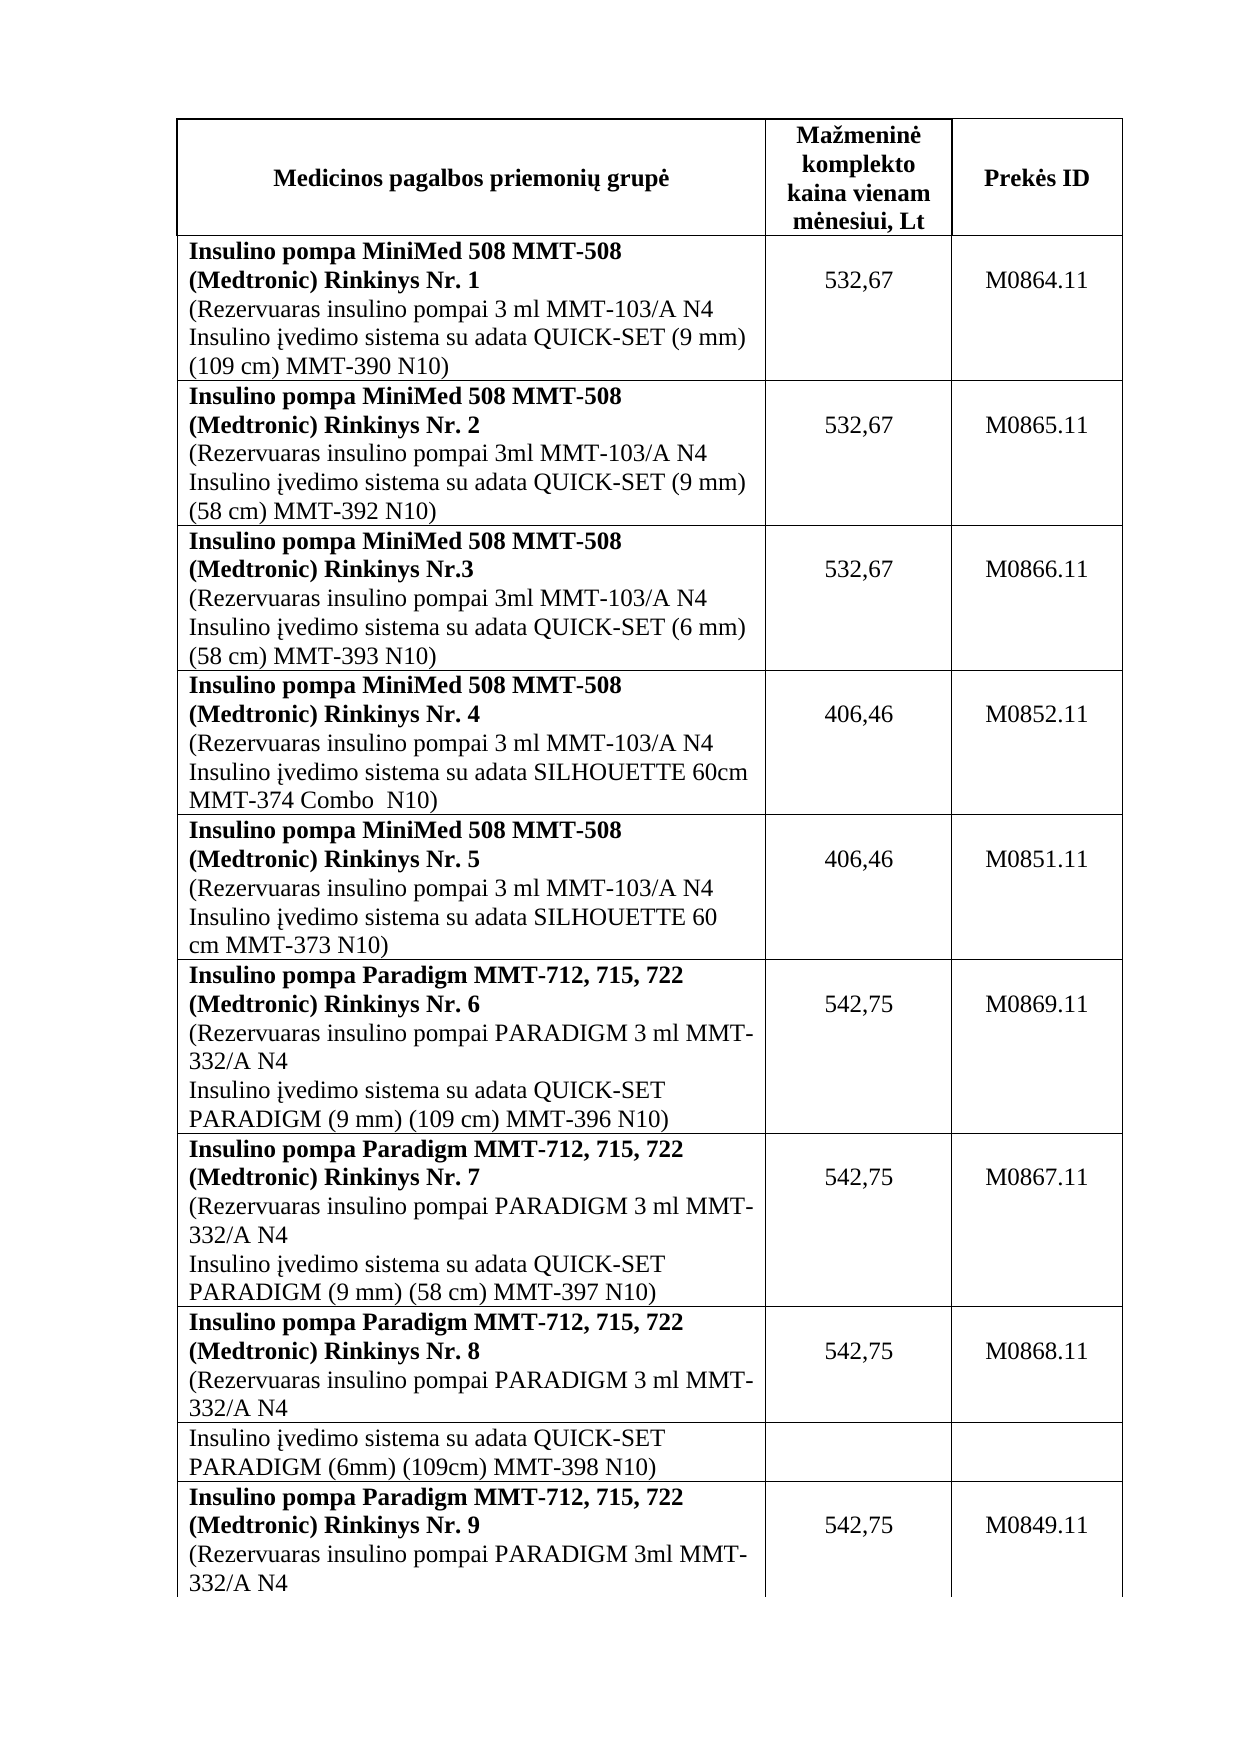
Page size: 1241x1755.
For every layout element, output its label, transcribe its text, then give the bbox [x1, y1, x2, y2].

table_cell (Rezervuaras insulino pompai PARADIGM 3 ml MMT-332/A N4 [178, 1191, 765, 1249]
table_cell [952, 1423, 1122, 1481]
table_cell M0869.11 [952, 960, 1122, 1018]
table_cell M0851.11 [952, 815, 1122, 873]
table_cell 542,75 [766, 960, 951, 1018]
table_cell M0866.11 [952, 526, 1122, 583]
table_cell [952, 1075, 1122, 1133]
table_cell [952, 439, 1122, 467]
table_cell M0868.11 [952, 1307, 1122, 1365]
table_cell Insulino pompa MiniMed 508 MMT-508 (Medtronic) Rinkinys Nr.3 [178, 526, 765, 583]
table_cell [766, 612, 951, 669]
table_cell 542,75 [766, 1134, 951, 1191]
table_cell (Rezervuaras insulino pompai 3ml MMT-103/A N4 [178, 583, 765, 612]
table_cell [952, 1539, 1122, 1597]
table_cell [952, 1365, 1122, 1422]
table_cell M0852.11 [952, 671, 1122, 728]
table_cell [952, 1249, 1122, 1306]
table_cell [766, 1423, 951, 1481]
table_cell Insulino įvedimo sistema su adata SILHOUETTE 60cm MMT-374 Combo N10) [178, 757, 765, 814]
table_cell [766, 1075, 951, 1133]
table_cell Insulino įvedimo sistema su adata QUICK-SET (9 mm) (58 cm) MMT-392 N10) [178, 467, 765, 525]
table_cell [766, 323, 951, 380]
table_cell M0867.11 [952, 1134, 1122, 1191]
table_cell (Rezervuaras insulino pompai PARADIGM 3 ml MMT-332/A N4 [178, 1365, 765, 1422]
table_cell 406,46 [766, 815, 951, 873]
table_cell Insulino pompa Paradigm MMT-712, 715, 722 (Medtronic) Rinkinys Nr. 7 [178, 1134, 765, 1191]
table_cell (Rezervuaras insulino pompai 3 ml MMT-103/A N4 [178, 294, 765, 322]
table_cell [952, 612, 1122, 669]
table_cell [952, 902, 1122, 959]
table_cell [766, 1539, 951, 1597]
table_header Mažmeninė komplekto kaina vienam mėnesiui, Lt [766, 120, 951, 235]
table_cell 532,67 [766, 236, 951, 294]
table_cell Insulino pompa MiniMed 508 MMT-508 (Medtronic) Rinkinys Nr. 2 [178, 381, 765, 438]
table_cell (Rezervuaras insulino pompai 3 ml MMT-103/A N4 [178, 728, 765, 757]
table_cell 532,67 [766, 526, 951, 583]
table_cell [766, 1191, 951, 1249]
table_cell (Rezervuaras insulino pompai PARADIGM 3 ml MMT-332/A N4 [178, 1018, 765, 1075]
table_cell [952, 728, 1122, 757]
table_cell [766, 439, 951, 467]
table_cell (Rezervuaras insulino pompai PARADIGM 3ml MMT-332/A N4 [178, 1539, 765, 1597]
table_cell [766, 1018, 951, 1075]
table_cell [766, 467, 951, 525]
table_cell M0864.11 [952, 236, 1122, 294]
table_cell [952, 757, 1122, 814]
table_cell 542,75 [766, 1482, 951, 1539]
table_cell [766, 1365, 951, 1422]
table_header Medicinos pagalbos priemonių grupė [178, 120, 765, 235]
table_cell Insulino pompa Paradigm MMT-712, 715, 722 (Medtronic) Rinkinys Nr. 8 [178, 1307, 765, 1365]
table_cell [766, 873, 951, 902]
table_cell Insulino įvedimo sistema su adata SILHOUETTE 60 cm MMT-373 N10) [178, 902, 765, 959]
table_cell Insulino pompa MiniMed 508 MMT-508 (Medtronic) Rinkinys Nr. 4 [178, 671, 765, 728]
table_header Prekės ID [953, 119, 1122, 235]
table_cell Insulino pompa Paradigm MMT-712, 715, 722 (Medtronic) Rinkinys Nr. 9 [178, 1482, 765, 1539]
table_cell [952, 1018, 1122, 1075]
table_cell M0849.11 [952, 1482, 1122, 1539]
table_cell [952, 1191, 1122, 1249]
table_cell [766, 902, 951, 959]
table_cell [766, 757, 951, 814]
table_cell Insulino įvedimo sistema su adata QUICK-SET PARADIGM (9 mm) (109 cm) MMT-396 N10) [178, 1075, 765, 1133]
table_cell [952, 467, 1122, 525]
table_cell 532,67 [766, 381, 951, 438]
table_cell Insulino pompa MiniMed 508 MMT-508 (Medtronic) Rinkinys Nr. 5 [178, 815, 765, 873]
table_cell (Rezervuaras insulino pompai 3 ml MMT-103/A N4 [178, 873, 765, 902]
table_cell (Rezervuaras insulino pompai 3ml MMT-103/A N4 [178, 439, 765, 467]
table_cell [952, 583, 1122, 612]
table_cell [766, 583, 951, 612]
table_cell [766, 728, 951, 757]
table_cell Insulino pompa MiniMed 508 MMT-508 (Medtronic) Rinkinys Nr. 1 [178, 236, 765, 294]
table_cell 542,75 [766, 1307, 951, 1365]
table_cell 406,46 [766, 671, 951, 728]
table_cell [766, 1249, 951, 1306]
table_cell Insulino įvedimo sistema su adata QUICK-SET PARADIGM (6mm) (109cm) MMT-398 N10) [178, 1423, 765, 1481]
table_cell Insulino įvedimo sistema su adata QUICK-SET (6 mm) (58 cm) MMT-393 N10) [178, 612, 765, 669]
table_cell [952, 294, 1122, 322]
table_cell [766, 294, 951, 322]
table_cell [952, 323, 1122, 380]
table_cell [952, 873, 1122, 902]
table_cell M0865.11 [952, 381, 1122, 438]
table_cell Insulino pompa Paradigm MMT-712, 715, 722 (Medtronic) Rinkinys Nr. 6 [178, 960, 765, 1018]
table_cell Insulino įvedimo sistema su adata QUICK-SET PARADIGM (9 mm) (58 cm) MMT-397 N10) [178, 1249, 765, 1306]
table_cell Insulino įvedimo sistema su adata QUICK-SET (9 mm) (109 cm) MMT-390 N10) [178, 323, 765, 380]
